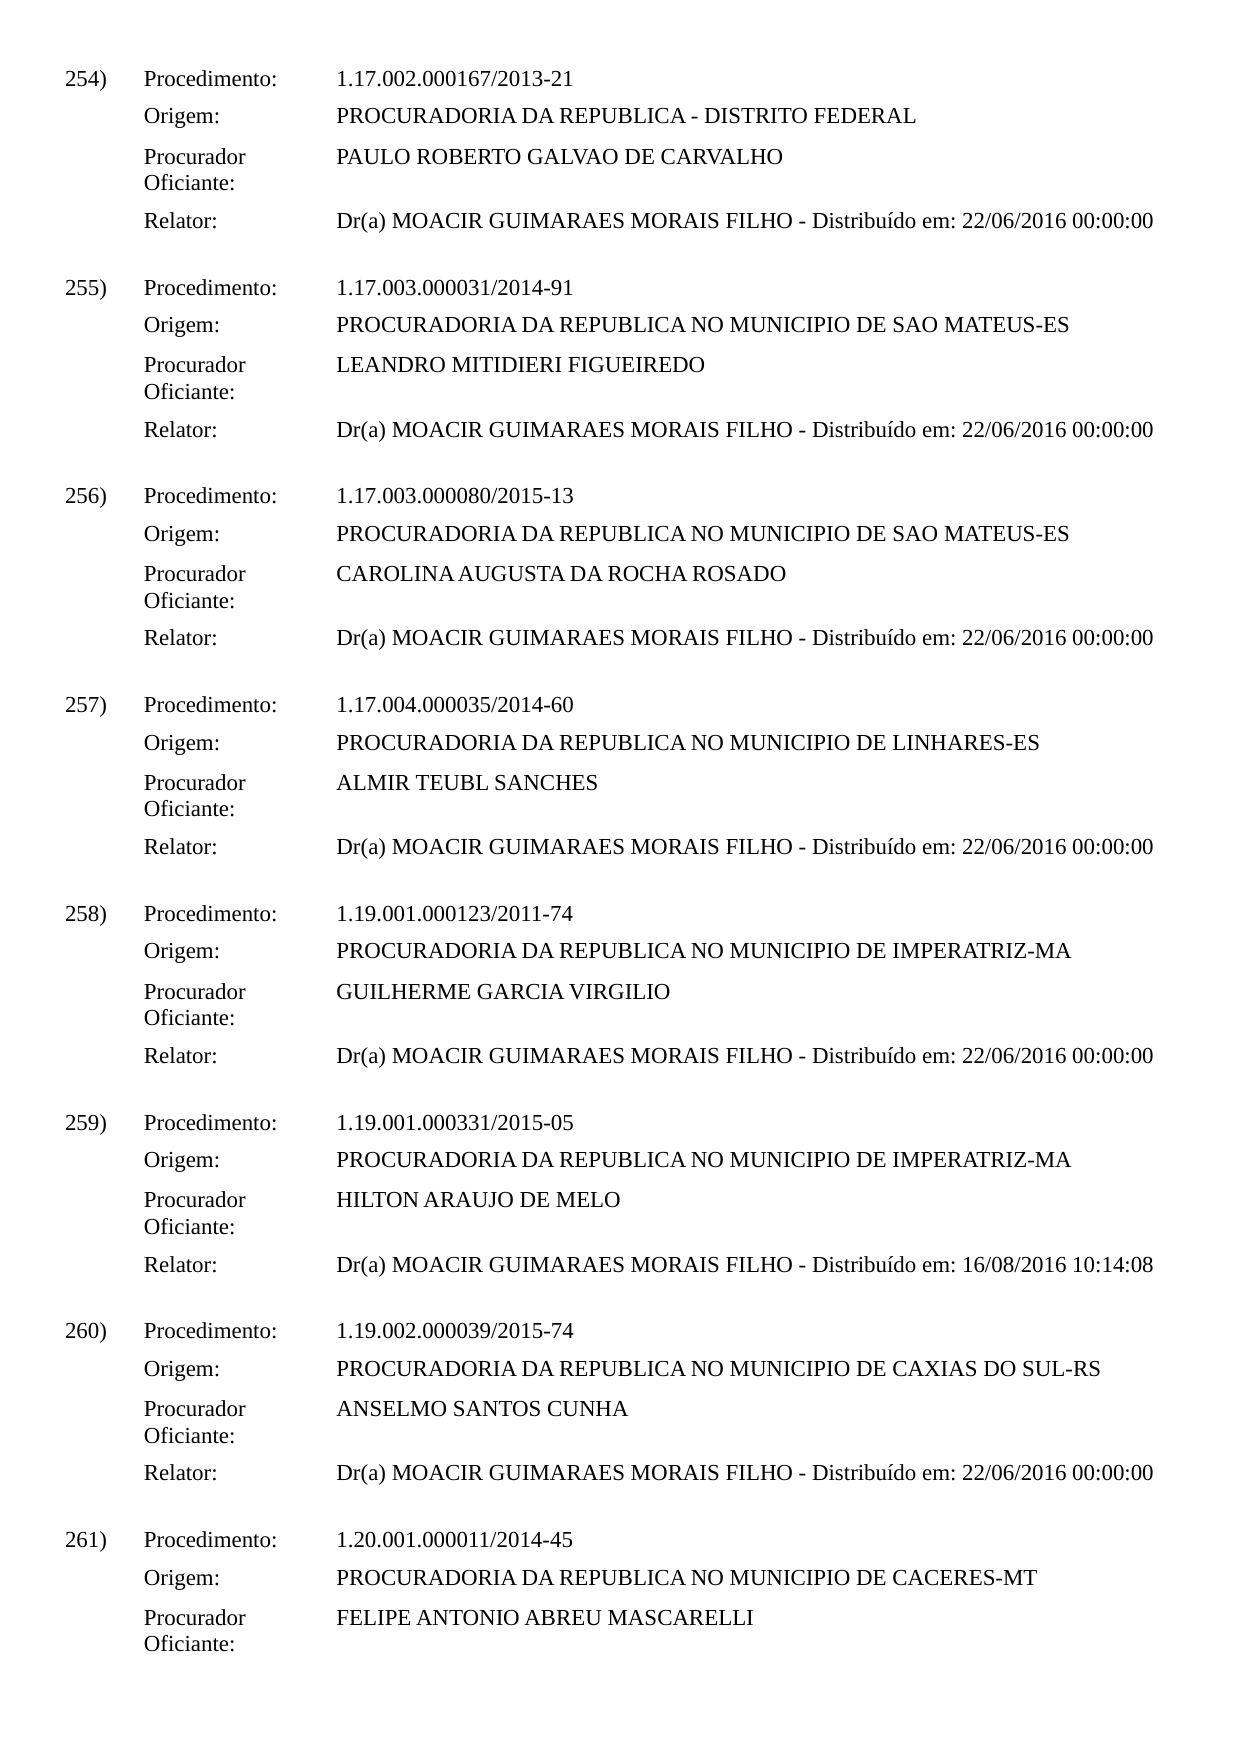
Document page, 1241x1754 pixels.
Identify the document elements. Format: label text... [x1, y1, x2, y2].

table_header 254) [59, 59, 138, 97]
table_cell Procurador Oficiante: [138, 1598, 330, 1662]
table_cell [59, 1598, 138, 1662]
table_header Procedimento: [138, 59, 330, 97]
table_header 255) [59, 268, 138, 306]
table_header 1.17.002.000167/2013-21 [330, 59, 1181, 97]
table_cell PROCURADORIA DA REPUBLICA NO MUNICIPIO DE LINHARES-ES [330, 723, 1181, 763]
table_cell ANSELMO SANTOS CUNHA [330, 1390, 1181, 1454]
table_cell ALMIR TEUBL SANCHES [330, 763, 1181, 827]
table_cell HILTON ARAUJO DE MELO [330, 1181, 1181, 1245]
table_cell [59, 1141, 138, 1181]
table_header 259) [59, 1103, 138, 1141]
table_cell Procurador Oficiante: [138, 1181, 330, 1245]
table_cell [59, 555, 138, 619]
table_header Procedimento: [138, 477, 330, 514]
table_cell Dr(a) MOACIR GUIMARAES MORAIS FILHO - Distribuído em: 22/06/2016 00:00:00 [330, 1454, 1181, 1494]
table_cell [59, 137, 138, 201]
table_cell [59, 619, 138, 659]
table_cell Relator: [138, 1454, 330, 1494]
table_cell PROCURADORIA DA REPUBLICA - DISTRITO FEDERAL [330, 97, 1181, 137]
table_cell [59, 1245, 138, 1285]
table_cell Relator: [138, 619, 330, 659]
table_cell Procurador Oficiante: [138, 763, 330, 827]
table_header Procedimento: [138, 685, 330, 723]
table_header Procedimento: [138, 1520, 330, 1558]
table_cell Relator: [138, 1036, 330, 1076]
table_cell Origem: [138, 97, 330, 137]
table_cell Dr(a) MOACIR GUIMARAES MORAIS FILHO - Distribuído em: 22/06/2016 00:00:00 [330, 828, 1181, 868]
table_cell [59, 763, 138, 827]
table_cell Dr(a) MOACIR GUIMARAES MORAIS FILHO - Distribuído em: 22/06/2016 00:00:00 [330, 1036, 1181, 1076]
table_cell PROCURADORIA DA REPUBLICA NO MUNICIPIO DE CAXIAS DO SUL-RS [330, 1349, 1181, 1389]
table_cell Origem: [138, 1558, 330, 1598]
table_cell [59, 972, 138, 1036]
table_cell Relator: [138, 1245, 330, 1285]
table_header 1.17.003.000031/2014-91 [330, 268, 1181, 306]
table_cell LEANDRO MITIDIERI FIGUEIREDO [330, 346, 1181, 410]
table_cell Procurador Oficiante: [138, 972, 330, 1036]
table_cell Relator: [138, 410, 330, 450]
table_cell GUILHERME GARCIA VIRGILIO [330, 972, 1181, 1036]
table_cell [59, 932, 138, 972]
table_cell [59, 723, 138, 763]
table_cell Dr(a) MOACIR GUIMARAES MORAIS FILHO - Distribuído em: 22/06/2016 00:00:00 [330, 201, 1181, 241]
table_header 258) [59, 894, 138, 932]
table_cell [59, 97, 138, 137]
table_cell Relator: [138, 201, 330, 241]
table_header 1.19.002.000039/2015-74 [330, 1312, 1181, 1349]
table_cell PROCURADORIA DA REPUBLICA NO MUNICIPIO DE SAO MATEUS-ES [330, 514, 1181, 554]
table_header 261) [59, 1520, 138, 1558]
table_cell Origem: [138, 932, 330, 972]
table_cell [59, 828, 138, 868]
table_cell PROCURADORIA DA REPUBLICA NO MUNICIPIO DE CACERES-MT [330, 1558, 1181, 1598]
table_cell Dr(a) MOACIR GUIMARAES MORAIS FILHO - Distribuído em: 16/08/2016 10:14:08 [330, 1245, 1181, 1285]
table_cell Dr(a) MOACIR GUIMARAES MORAIS FILHO - Distribuído em: 22/06/2016 00:00:00 [330, 410, 1181, 450]
table_cell Relator: [138, 828, 330, 868]
table_cell Procurador Oficiante: [138, 346, 330, 410]
table_cell [59, 1454, 138, 1494]
table_header 256) [59, 477, 138, 514]
table_cell [59, 306, 138, 346]
table_cell PROCURADORIA DA REPUBLICA NO MUNICIPIO DE SAO MATEUS-ES [330, 306, 1181, 346]
table_cell [59, 514, 138, 554]
table_cell Origem: [138, 514, 330, 554]
table_cell [59, 1558, 138, 1598]
table_header 1.17.004.000035/2014-60 [330, 685, 1181, 723]
table_cell [59, 1349, 138, 1389]
table_cell Dr(a) MOACIR GUIMARAES MORAIS FILHO - Distribuído em: 22/06/2016 00:00:00 [330, 619, 1181, 659]
table_cell CAROLINA AUGUSTA DA ROCHA ROSADO [330, 555, 1181, 619]
table_header 1.20.001.000011/2014-45 [330, 1520, 1181, 1558]
table_header 1.17.003.000080/2015-13 [330, 477, 1181, 514]
table_header Procedimento: [138, 1312, 330, 1349]
table_cell [59, 1036, 138, 1076]
table_cell [59, 1181, 138, 1245]
table_cell Origem: [138, 1349, 330, 1389]
table_cell Procurador Oficiante: [138, 555, 330, 619]
table_cell Origem: [138, 1141, 330, 1181]
table_cell FELIPE ANTONIO ABREU MASCARELLI [330, 1598, 1181, 1662]
table_cell PAULO ROBERTO GALVAO DE CARVALHO [330, 137, 1181, 201]
table_cell PROCURADORIA DA REPUBLICA NO MUNICIPIO DE IMPERATRIZ-MA [330, 1141, 1181, 1181]
table_header Procedimento: [138, 894, 330, 932]
table_cell [59, 410, 138, 450]
table_cell Origem: [138, 723, 330, 763]
table_header 1.19.001.000123/2011-74 [330, 894, 1181, 932]
table_cell Procurador Oficiante: [138, 1390, 330, 1454]
table_cell PROCURADORIA DA REPUBLICA NO MUNICIPIO DE IMPERATRIZ-MA [330, 932, 1181, 972]
table_header Procedimento: [138, 1103, 330, 1141]
table_cell [59, 346, 138, 410]
table_header 257) [59, 685, 138, 723]
table_header 260) [59, 1312, 138, 1349]
table_cell Origem: [138, 306, 330, 346]
table_cell Procurador Oficiante: [138, 137, 330, 201]
table_header Procedimento: [138, 268, 330, 306]
table_cell [59, 1390, 138, 1454]
table_header 1.19.001.000331/2015-05 [330, 1103, 1181, 1141]
table_cell [59, 201, 138, 241]
